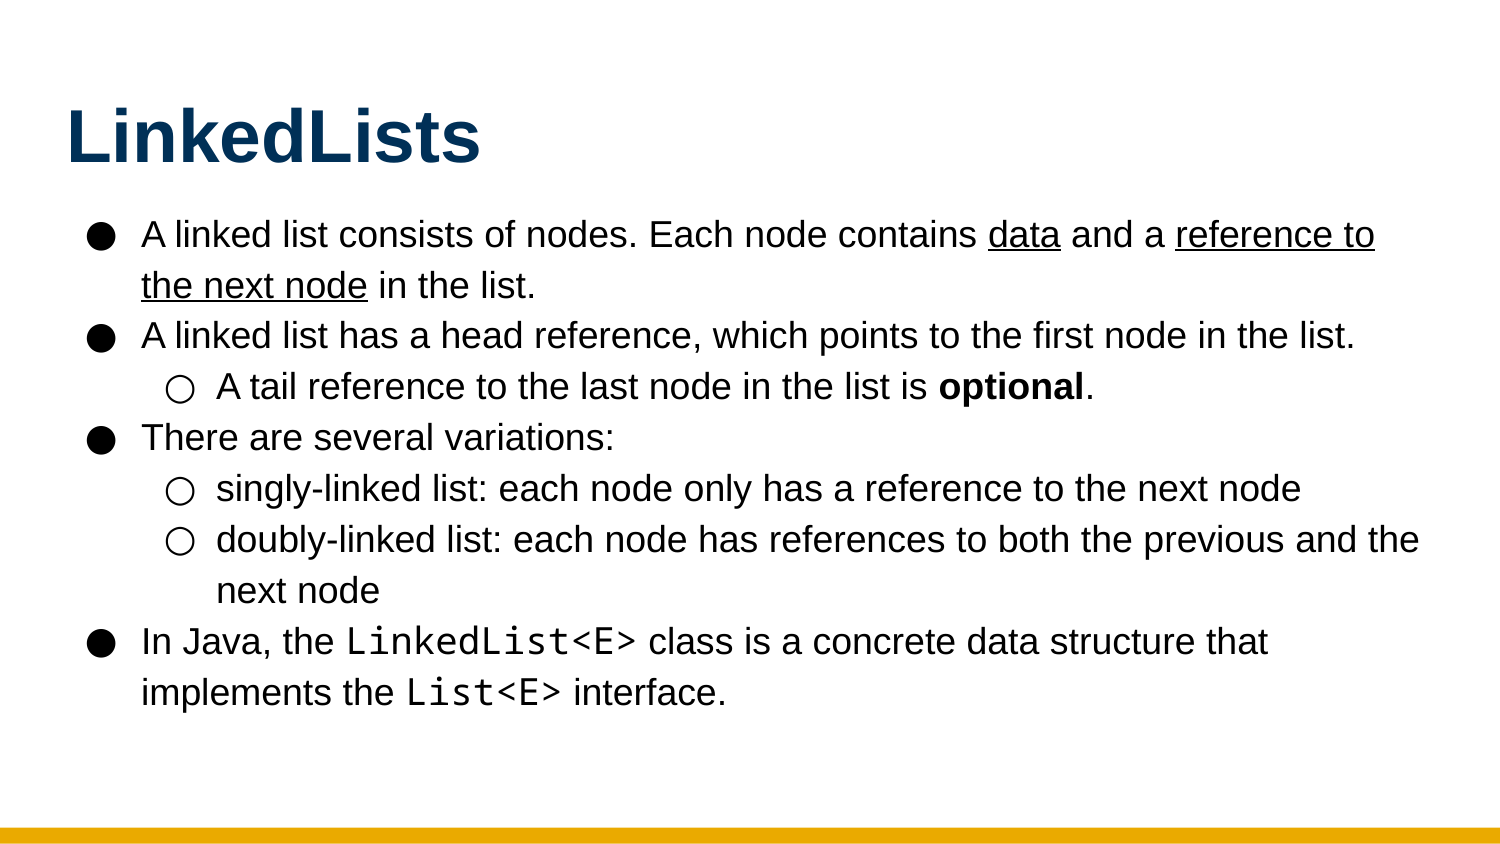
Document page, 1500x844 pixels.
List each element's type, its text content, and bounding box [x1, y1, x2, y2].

title LinkedLists [51, 72, 1449, 188]
text_box A linked list consists of nodes. Each node contains data and a reference to the next node in the list. A linked list has a head reference, which points to the first node in the list. A tail reference to the last node in the list is optional. There are several variations: singly-linked list: each node only has a reference to the next node doubly-linked list: each node has references to both the previous and the next node In Java, the LinkedList<E> class is a concrete data structure that implements the List<E> interface. [51, 188, 1449, 796]
